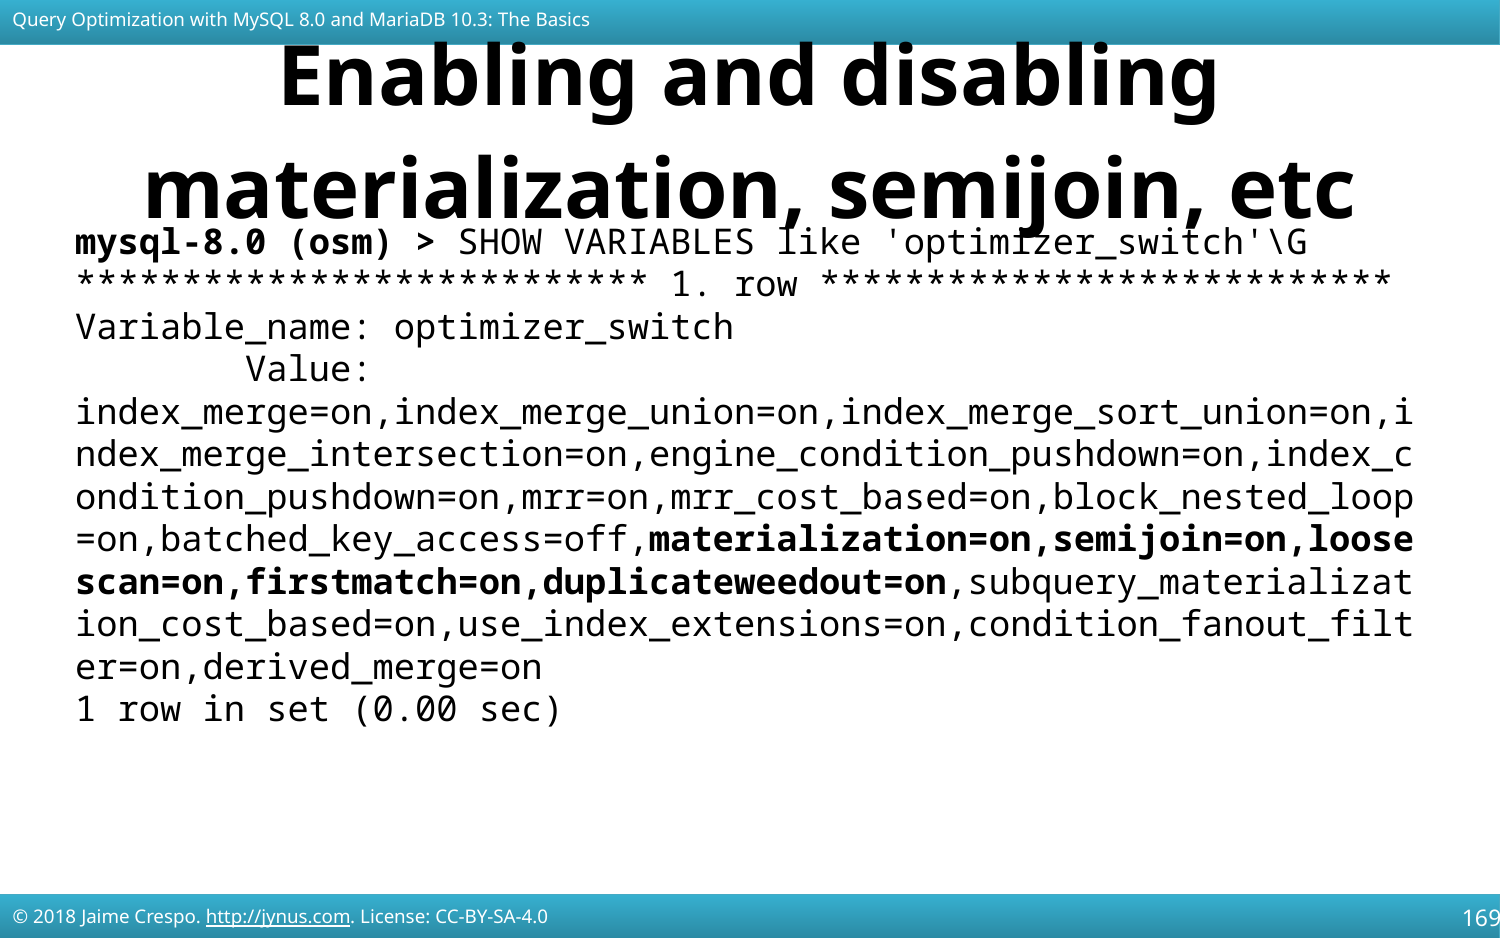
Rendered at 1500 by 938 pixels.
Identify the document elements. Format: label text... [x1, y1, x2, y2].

slide_number [1389, 896, 1490, 935]
title Enabling and disabling materialization, semijoin, etc [75, 36, 1425, 218]
list mysql-8.0 (osm) > SHOW VARIABLES like 'optimizer_switch'\G *************************** 1. row *************************** Variable_name: optimizer_switch Value: index_merge=on,index_merge_union=on,index_merge_sort_union=on,index_merge_intersection=on,engine_condition_pushdown=on,index_condition_pushdown=on,mrr=on,mrr_cost_based=on,block_nested_loop=on,batched_key_access=off,materialization=on,semijoin=on,loosescan=on,firstmatch=on,duplicateweedout=on,subquery_materialization_cost_based=on,use_index_extensions=on,condition_fanout_filter=on,derived_merge=on 1 row in set (0.00 sec) [75, 218, 1425, 876]
